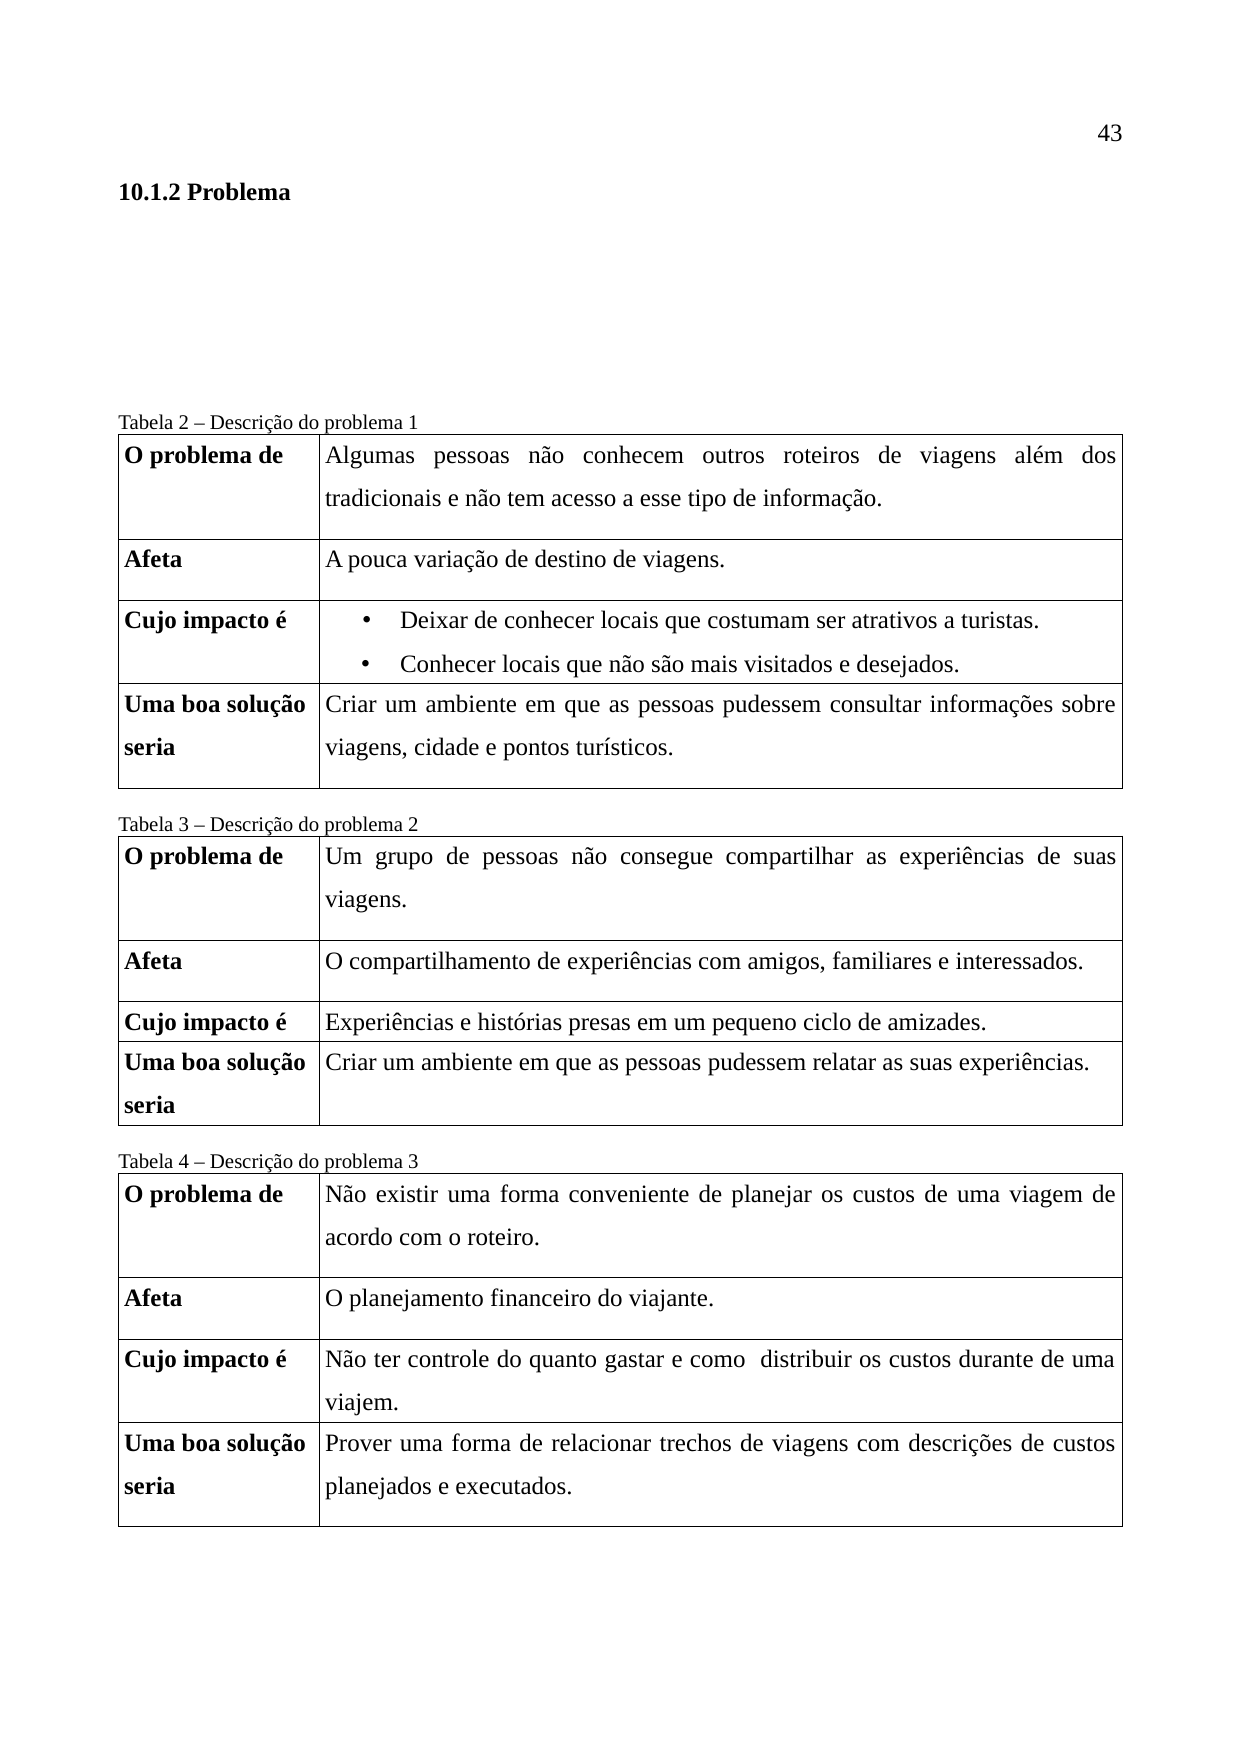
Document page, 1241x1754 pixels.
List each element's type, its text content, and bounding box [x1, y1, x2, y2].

table_cell Uma boa solução seria [119, 1042, 319, 1125]
table_header Um grupo de pessoas não consegue compartilhar as experiências de suas viagens. [320, 837, 1122, 940]
table_header Não existir uma forma conveniente de planejar os custos de uma viagem de acordo com o roteiro. [320, 1174, 1122, 1277]
table_cell Deixar de conhecer locais que costumam ser atrativos a turistas. Conhecer locais que não são mais visitados e desejados. [320, 601, 1122, 683]
text Tabela 2 – Descrição do problema 1 [118, 410, 1122, 434]
table_header Algumas pessoas não conhecem outros roteiros de viagens além dos tradicionais e não tem acesso a esse tipo de informação. [320, 435, 1122, 538]
text Tabela 3 – Descrição do problema 2 [118, 812, 1122, 836]
table_cell O planejamento financeiro do viajante. [320, 1278, 1122, 1338]
table_cell Prover uma forma de relacionar trechos de viagens com descrições de custos planejados e executados. [320, 1423, 1122, 1526]
table_cell Afeta [119, 941, 319, 1001]
table_cell Cujo impacto é [119, 601, 319, 683]
table_cell Afeta [119, 540, 319, 600]
table_cell Uma boa solução seria [119, 1423, 319, 1526]
table_cell Experiências e histórias presas em um pequeno ciclo de amizades. [320, 1002, 1122, 1041]
table_cell Cujo impacto é [119, 1340, 319, 1422]
table_cell O compartilhamento de experiências com amigos, familiares e interessados. [320, 941, 1122, 1001]
table_cell A pouca variação de destino de viagens. [320, 540, 1122, 600]
subtitle Problema [118, 177, 1122, 206]
table_cell Não ter controle do quanto gastar e como distribuir os custos durante de uma viajem. [320, 1340, 1122, 1422]
text Tabela 4 – Descrição do problema 3 [118, 1149, 1122, 1173]
table_cell Cujo impacto é [119, 1002, 319, 1041]
table_header O problema de [119, 1174, 319, 1277]
table_header O problema de [119, 837, 319, 940]
table_cell Afeta [119, 1278, 319, 1338]
table_cell Criar um ambiente em que as pessoas pudessem relatar as suas experiências. [320, 1042, 1122, 1125]
table_cell Uma boa solução seria [119, 684, 319, 787]
table_header O problema de [119, 435, 319, 538]
table_cell Criar um ambiente em que as pessoas pudessem consultar informações sobre viagens, cidade e pontos turísticos. [320, 684, 1122, 787]
